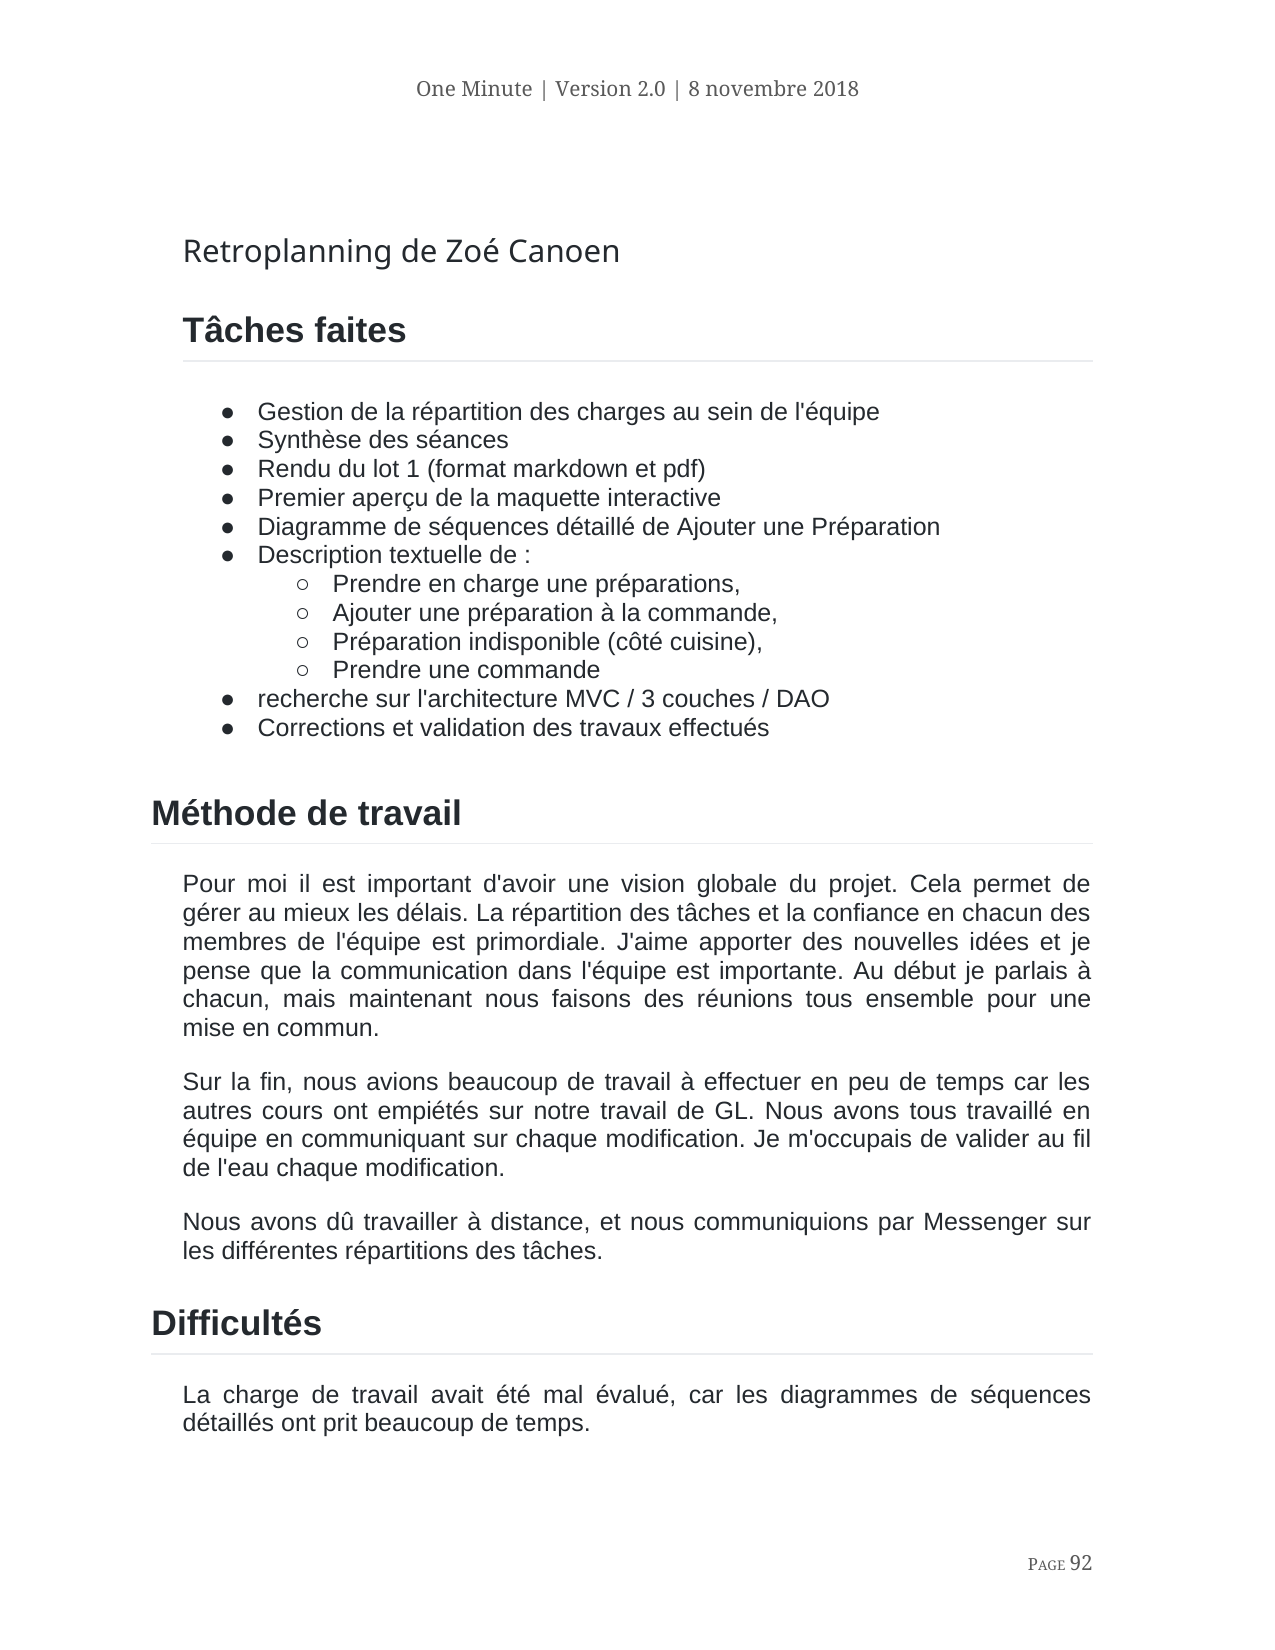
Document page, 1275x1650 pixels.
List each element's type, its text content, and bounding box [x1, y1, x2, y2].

subtitle Méthode de travail [151, 792, 1093, 843]
list Rendu du lot 1 (format markdown et pdf) [220, 454, 1093, 483]
text Sur la fin, nous avions beaucoup de travail à effectuer en peu de temps car les autres cours ont empiétés sur notre travail de GL. Nous avons tous travaillé en équipe en communiquant sur chaque modification. Je m'occupais de valider au fil de l'eau chaque modification. [182, 1067, 1093, 1182]
list Premier aperçu de la maquette interactive [220, 483, 1093, 512]
list Préparation indisponible (côté cuisine), [295, 627, 1093, 655]
subtitle Retroplanning de Zoé Canoen [182, 229, 1093, 271]
list Description textuelle de : [220, 540, 1093, 569]
text Pour moi il est important d'avoir une vision globale du projet. Cela permet de gérer au mieux les délais. La répartition des tâches et la confiance en chacun des membres de l'équipe est primordiale. J'aime apporter des nouvelles idées et je pense que la communication dans l'équipe est importante. Au début je parlais à chacun, mais maintenant nous faisons des réunions tous ensemble pour une mise en commun. [182, 869, 1093, 1042]
list Corrections et validation des travaux effectués [220, 713, 1093, 742]
list Diagramme de séquences détaillé de Ajouter une Préparation [220, 512, 1093, 540]
list Gestion de la répartition des charges au sein de l'équipe [220, 397, 1093, 425]
text Nous avons dû travailler à distance, et nous communiquions par Messenger sur les différentes répartitions des tâches. [182, 1207, 1093, 1264]
subtitle Difficultés [151, 1302, 1093, 1353]
subtitle Tâches faites [182, 309, 1093, 362]
list Prendre en charge une préparations, [295, 569, 1093, 598]
list recherche sur l'architecture MVC / 3 couches / DAO [220, 684, 1093, 713]
list Ajouter une préparation à la commande, [295, 598, 1093, 627]
text La charge de travail avait été mal évalué, car les diagrammes de séquences détaillés ont prit beaucoup de temps. [182, 1379, 1093, 1437]
list Prendre une commande [295, 655, 1093, 684]
list Synthèse des séances [220, 425, 1093, 454]
